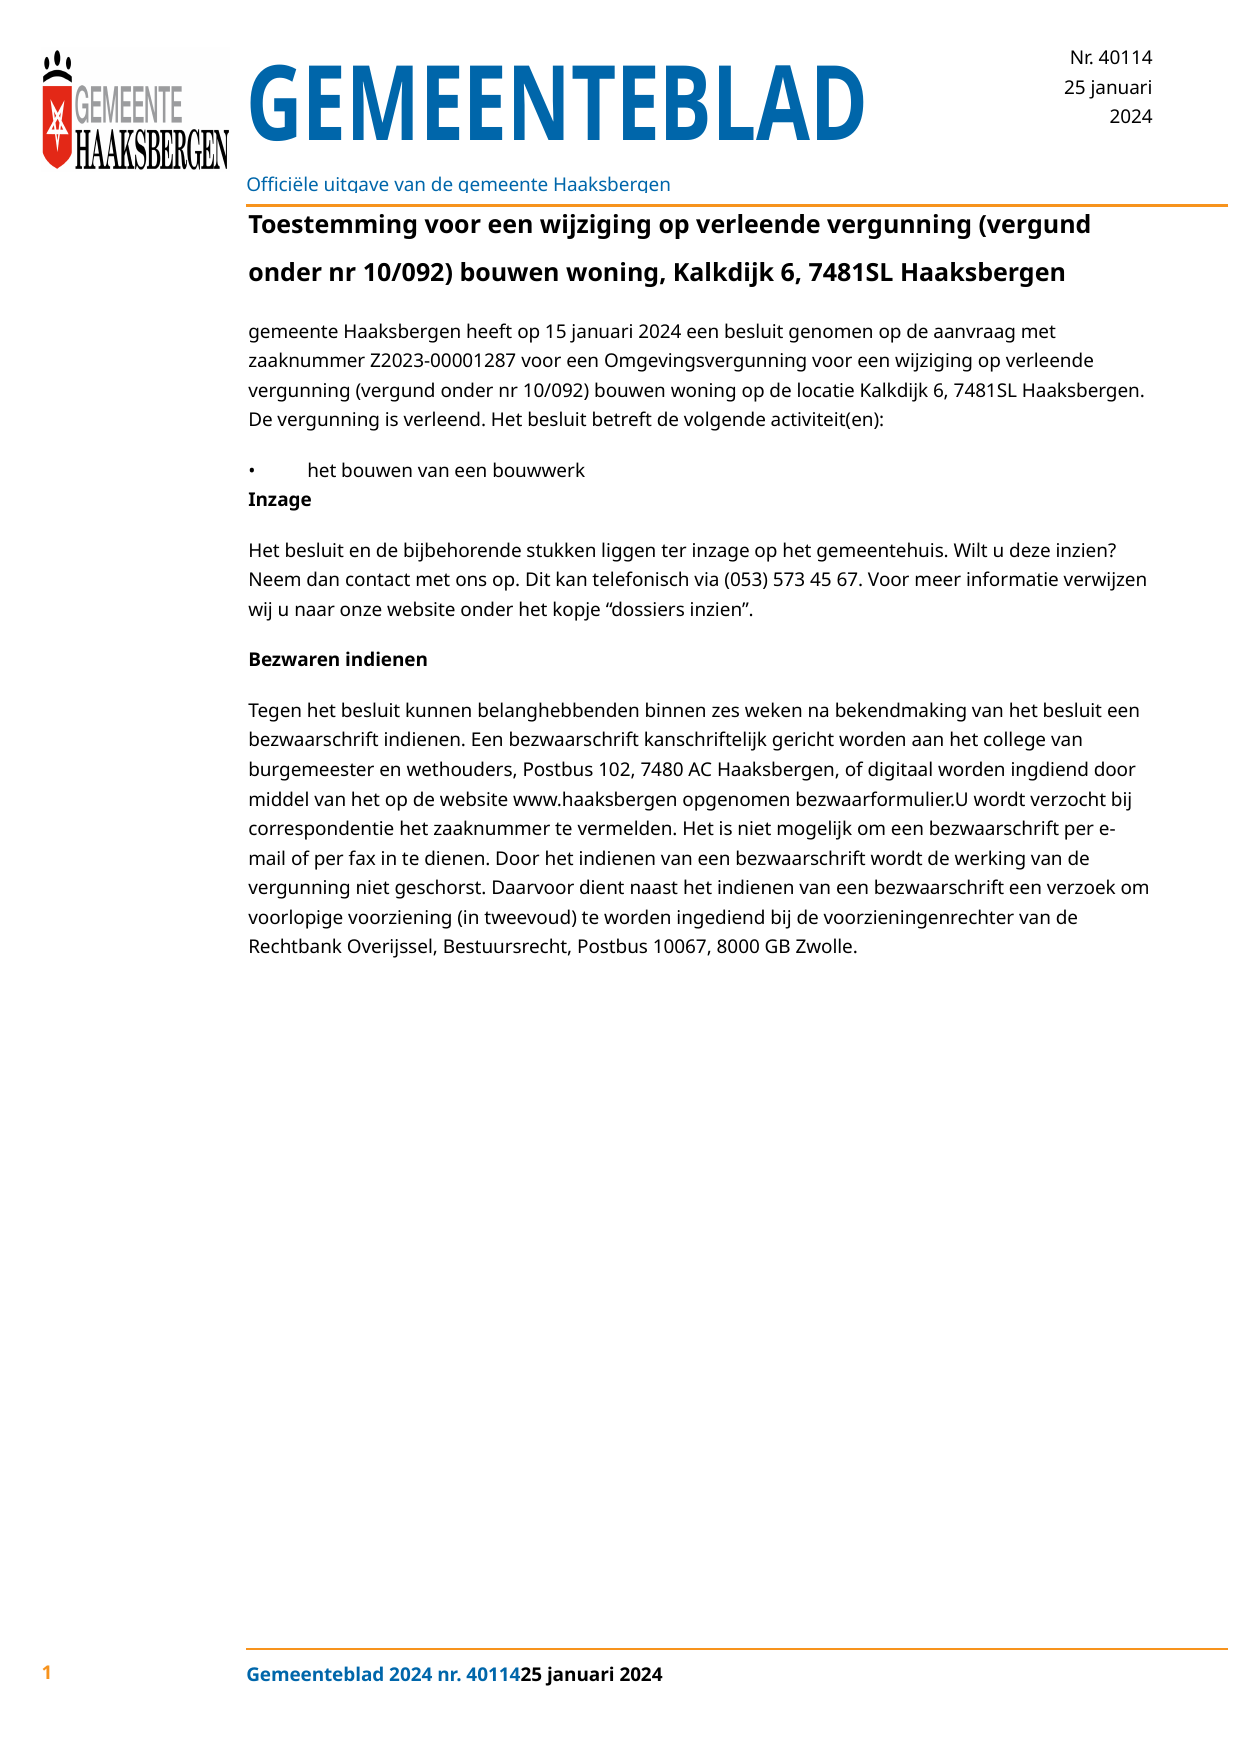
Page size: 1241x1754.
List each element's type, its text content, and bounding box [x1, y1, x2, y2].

text Het besluit en de bijbehorende stukken liggen ter inzage op het gemeentehuis. Wilt u deze inzien? Neem dan contact met ons op. Dit kan telefonisch via (053) 573 45 67. Voor meer informatie verwijzen wij u naar onze website onder het kopje “dossiers inzien”. [248, 537, 1152, 622]
text Tegen het besluit kunnen belanghebbenden binnen zes weken na bekendmaking van het besluit een bezwaarschrift indienen. Een bezwaarschrift kanschriftelijk gericht worden aan het college van burgemeester en wethouders, Postbus 102, 7480 AC Haaksbergen, of digitaal worden ingdiend door middel van het op de website www.haaksbergen opgenomen bezwaarformulier.U wordt verzocht bij correspondentie het zaaknummer te vermelden. Het is niet mogelijk om een bezwaarschrift per e-mail of per fax in te dienen. Door het indienen van een bezwaarschrift wordt de werking van de vergunning niet geschorst. Daarvoor dient naast het indienen van een bezwaarschrift een verzoek om voorlopige voorziening (in tweevoud) te worden ingediend bij de voorzieningenrechter van de Rechtbank Overijssel, Bestuursrecht, Postbus 10067, 8000 GB Zwolle. [248, 697, 1152, 959]
text Inzage [248, 487, 1152, 512]
list het bouwen van een bouwwerk [248, 457, 1152, 483]
text Toestemming voor een wijziging op verleende vergunning (vergund onder nr 10/092) bouwen woning, Kalkdijk 6, 7481SL Haaksbergen [248, 207, 1152, 288]
text gemeente Haaksbergen heeft op 15 januari 2024 een besluit genomen op de aanvraag met zaaknummer Z2023-00001287 voor een Omgevingsvergunning voor een wijziging op verleende vergunning (vergund onder nr 10/092) bouwen woning op de locatie Kalkdijk 6, 7481SL Haaksbergen. De vergunning is verleend. Het besluit betreft de volgende activiteit(en): [248, 318, 1152, 432]
picture [41, 47, 231, 172]
text Bezwaren indienen [248, 647, 1152, 672]
